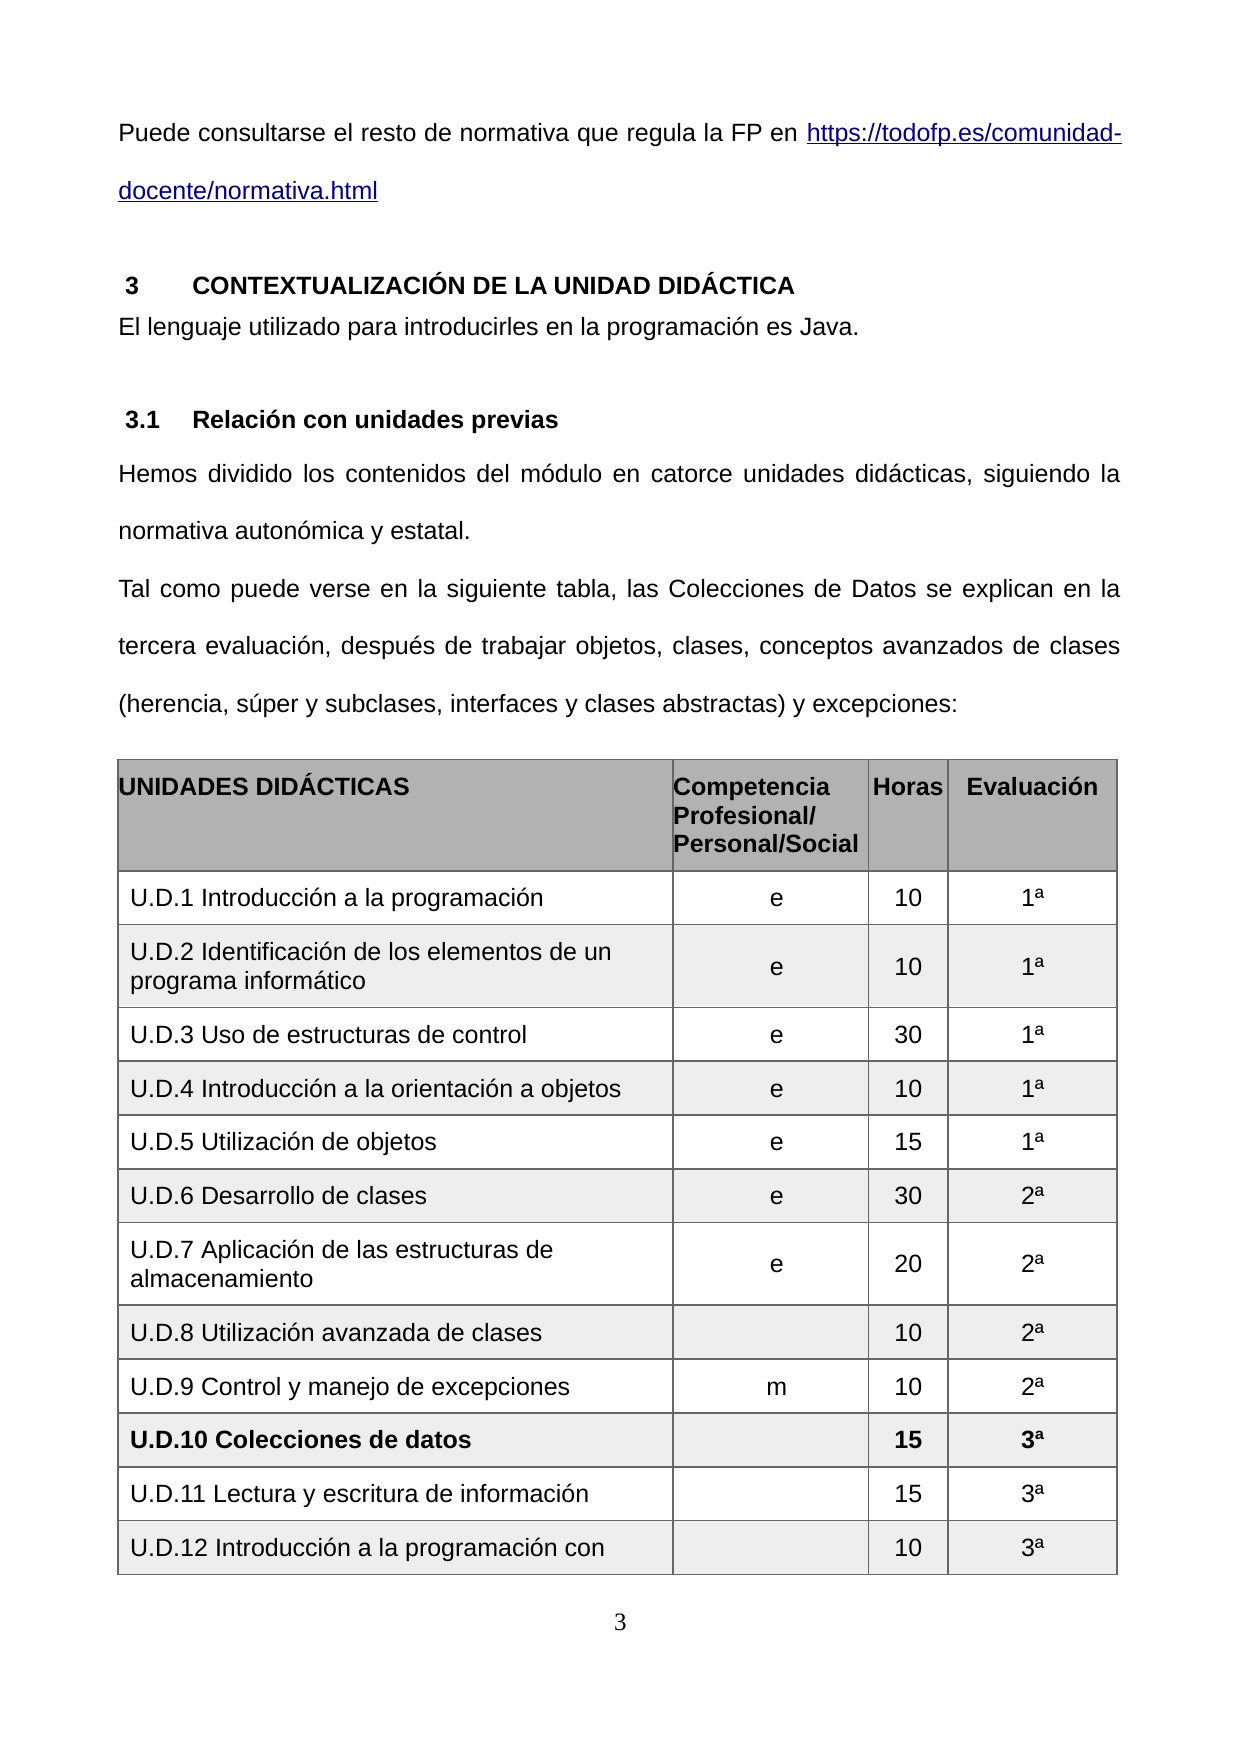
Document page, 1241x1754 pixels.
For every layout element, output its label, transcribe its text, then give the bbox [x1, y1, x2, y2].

table_cell 15 [869, 1414, 947, 1466]
table_cell Utilización avanzada de clases [119, 1306, 672, 1358]
table_cell Uso de estructuras de control [119, 1008, 672, 1060]
table_cell Desarrollo de clases [119, 1170, 672, 1222]
text Tal como puede verse en la siguiente tabla, las Colecciones de Datos se explican en la tercera evaluación, después de trabajar objetos, clases, conceptos avanzados de clases (herencia, súper y subclases, interfaces y clases abstractas) y excepciones: [118, 573, 1122, 717]
table_cell 1ª [949, 872, 1116, 924]
table_cell e [674, 1170, 868, 1222]
table_cell 10 [869, 925, 947, 1006]
table_cell 15 [869, 1116, 947, 1168]
table_cell Utilización de objetos [119, 1116, 672, 1168]
text Puede consultarse el resto de normativa que regula la FP en https://todofp.es/comunidad-docente/normativa.html [118, 118, 1122, 204]
table_cell 10 [869, 1062, 947, 1114]
table_cell Introducción a la orientación a objetos [119, 1062, 672, 1114]
table_cell Introducción a la programación con [119, 1521, 672, 1574]
table_cell 20 [869, 1223, 947, 1304]
table_cell 15 [869, 1468, 947, 1520]
table_cell e [674, 1116, 868, 1168]
table_cell 1ª [949, 1062, 1116, 1114]
table_cell e [674, 925, 868, 1006]
table_header Competencia Profesional/ Personal/Social [674, 760, 868, 870]
table_cell 1ª [949, 1116, 1116, 1168]
table_cell m [674, 1360, 868, 1412]
table_cell Colecciones de datos [119, 1414, 672, 1466]
text El lenguaje utilizado para introducirles en la programación es Java. [118, 312, 1122, 341]
table_cell Aplicación de las estructuras de almacenamiento [119, 1223, 672, 1304]
table_cell Lectura y escritura de información [119, 1468, 672, 1520]
table_cell 3ª [949, 1468, 1116, 1520]
table_cell 1ª [949, 925, 1116, 1006]
table_cell 2ª [949, 1170, 1116, 1222]
table_header UNIDADES DIDÁCTICAS [119, 760, 672, 870]
table_cell 10 [869, 1521, 947, 1574]
table_cell 10 [869, 872, 947, 924]
table_cell Identificación de los elementos de un programa informático [119, 925, 672, 1006]
table_cell 2ª [949, 1306, 1116, 1358]
table_cell e [674, 1062, 868, 1114]
table_header Evaluación [949, 760, 1116, 870]
table_cell [674, 1414, 868, 1466]
table_cell e [674, 1008, 868, 1060]
subtitle CONTEXTUALIZACIÓN DE LA UNIDAD DIDÁCTICA [118, 271, 1122, 299]
table_cell 2ª [949, 1360, 1116, 1412]
table_cell 3ª [949, 1521, 1116, 1574]
subtitle Relación con unidades previas [118, 405, 1122, 433]
table_cell 10 [869, 1306, 947, 1358]
table_cell 3ª [949, 1414, 1116, 1466]
table_cell [674, 1468, 868, 1520]
table_cell 30 [869, 1008, 947, 1060]
table_cell 30 [869, 1170, 947, 1222]
table_cell 1ª [949, 1008, 1116, 1060]
text Hemos dividido los contenidos del módulo en catorce unidades didácticas, siguiendo la normativa autonómica y estatal. [118, 458, 1122, 545]
table_cell e [674, 1223, 868, 1304]
table_cell Introducción a la programación [119, 872, 672, 924]
table_cell [674, 1521, 868, 1574]
table_cell [674, 1306, 868, 1358]
table_cell 2ª [949, 1223, 1116, 1304]
table_cell e [674, 872, 868, 924]
table_header Horas [869, 760, 947, 870]
table_cell 10 [869, 1360, 947, 1412]
table_cell Control y manejo de excepciones [119, 1360, 672, 1412]
